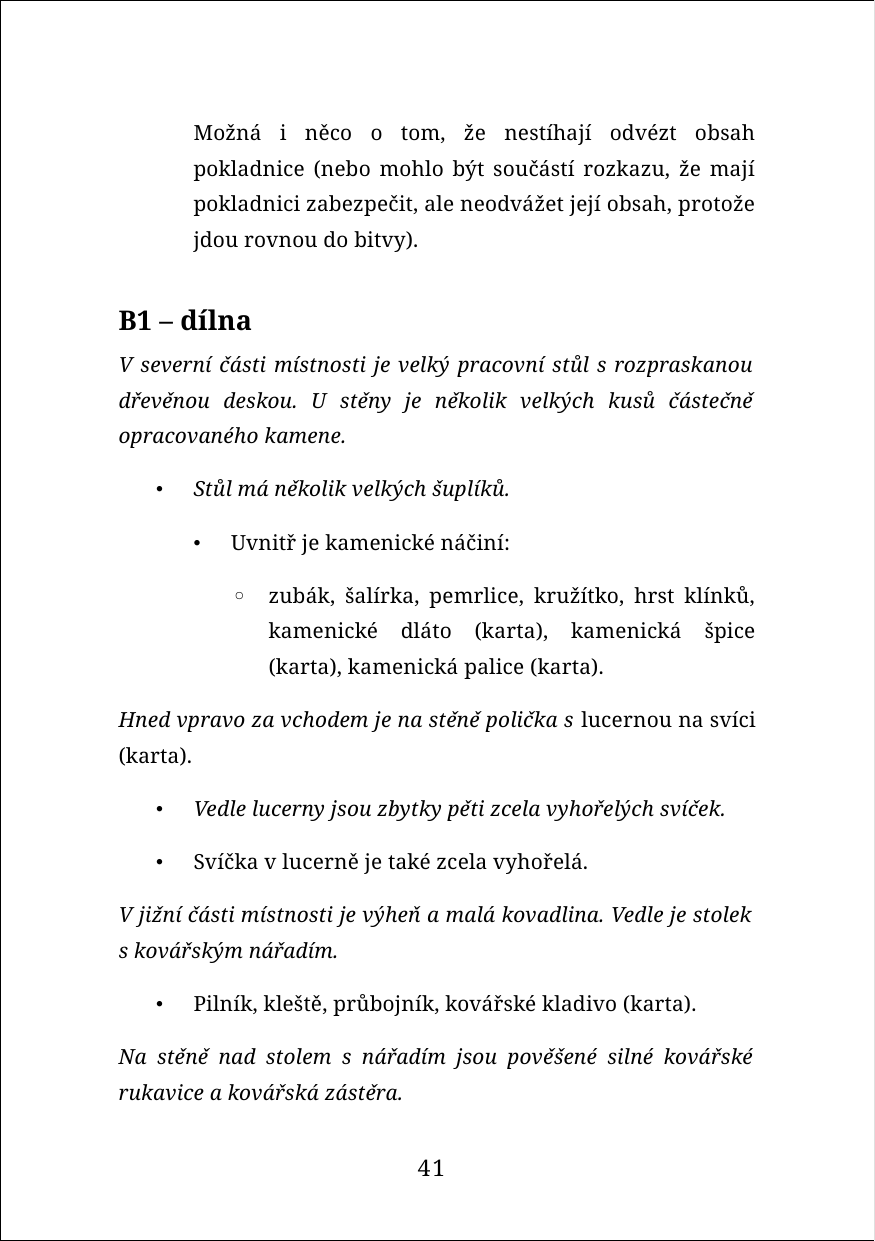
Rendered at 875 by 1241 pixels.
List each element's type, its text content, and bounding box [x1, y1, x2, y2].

list Možná i něco o tom, že nestíhají odvézt obsah pokladnice (nebo mohlo být součástí rozkazu, že mají pokladnici zabezpečit, ale neodvážet její obsah, protože jdou rovnou do bitvy). [156, 118, 756, 253]
list Uvnitř je kamenické náčiní: [193, 528, 756, 556]
list Pilník, kleště, průbojník, kovářské kladivo (karta). [156, 989, 756, 1018]
text Hned vpravo za vchodem je na stěně polička s lucernou na svíci (karta). [118, 705, 756, 769]
list Stůl má několik velkých šuplíků. [156, 474, 756, 503]
list Vedle lucerny jsou zbytky pěti zcela vyhořelých svíček. [156, 794, 756, 822]
text V jižní části místnosti je výheň a malá kovadlina. Vedle je stolek s kovářským nářadím. [118, 901, 756, 964]
list Svíčka v lucerně je také zcela vyhořelá. [156, 847, 756, 876]
list zubák, šalírka, pemrlice, kružítko, hrst klínků, kamenické dláto (karta), kamenická špice (karta), kamenická palice (karta). [231, 581, 756, 681]
text V severní části místnosti je velký pracovní stůl s rozpraskanou dřevěnou deskou. U stěny je několik velkých kusů částečně opracovaného kamene. [118, 350, 756, 450]
text Na stěně nad stolem s nářadím jsou pověšené silné kovářské rukavice a kovářská zástěra. [118, 1042, 756, 1106]
subtitle B1 – dílna [118, 302, 756, 338]
